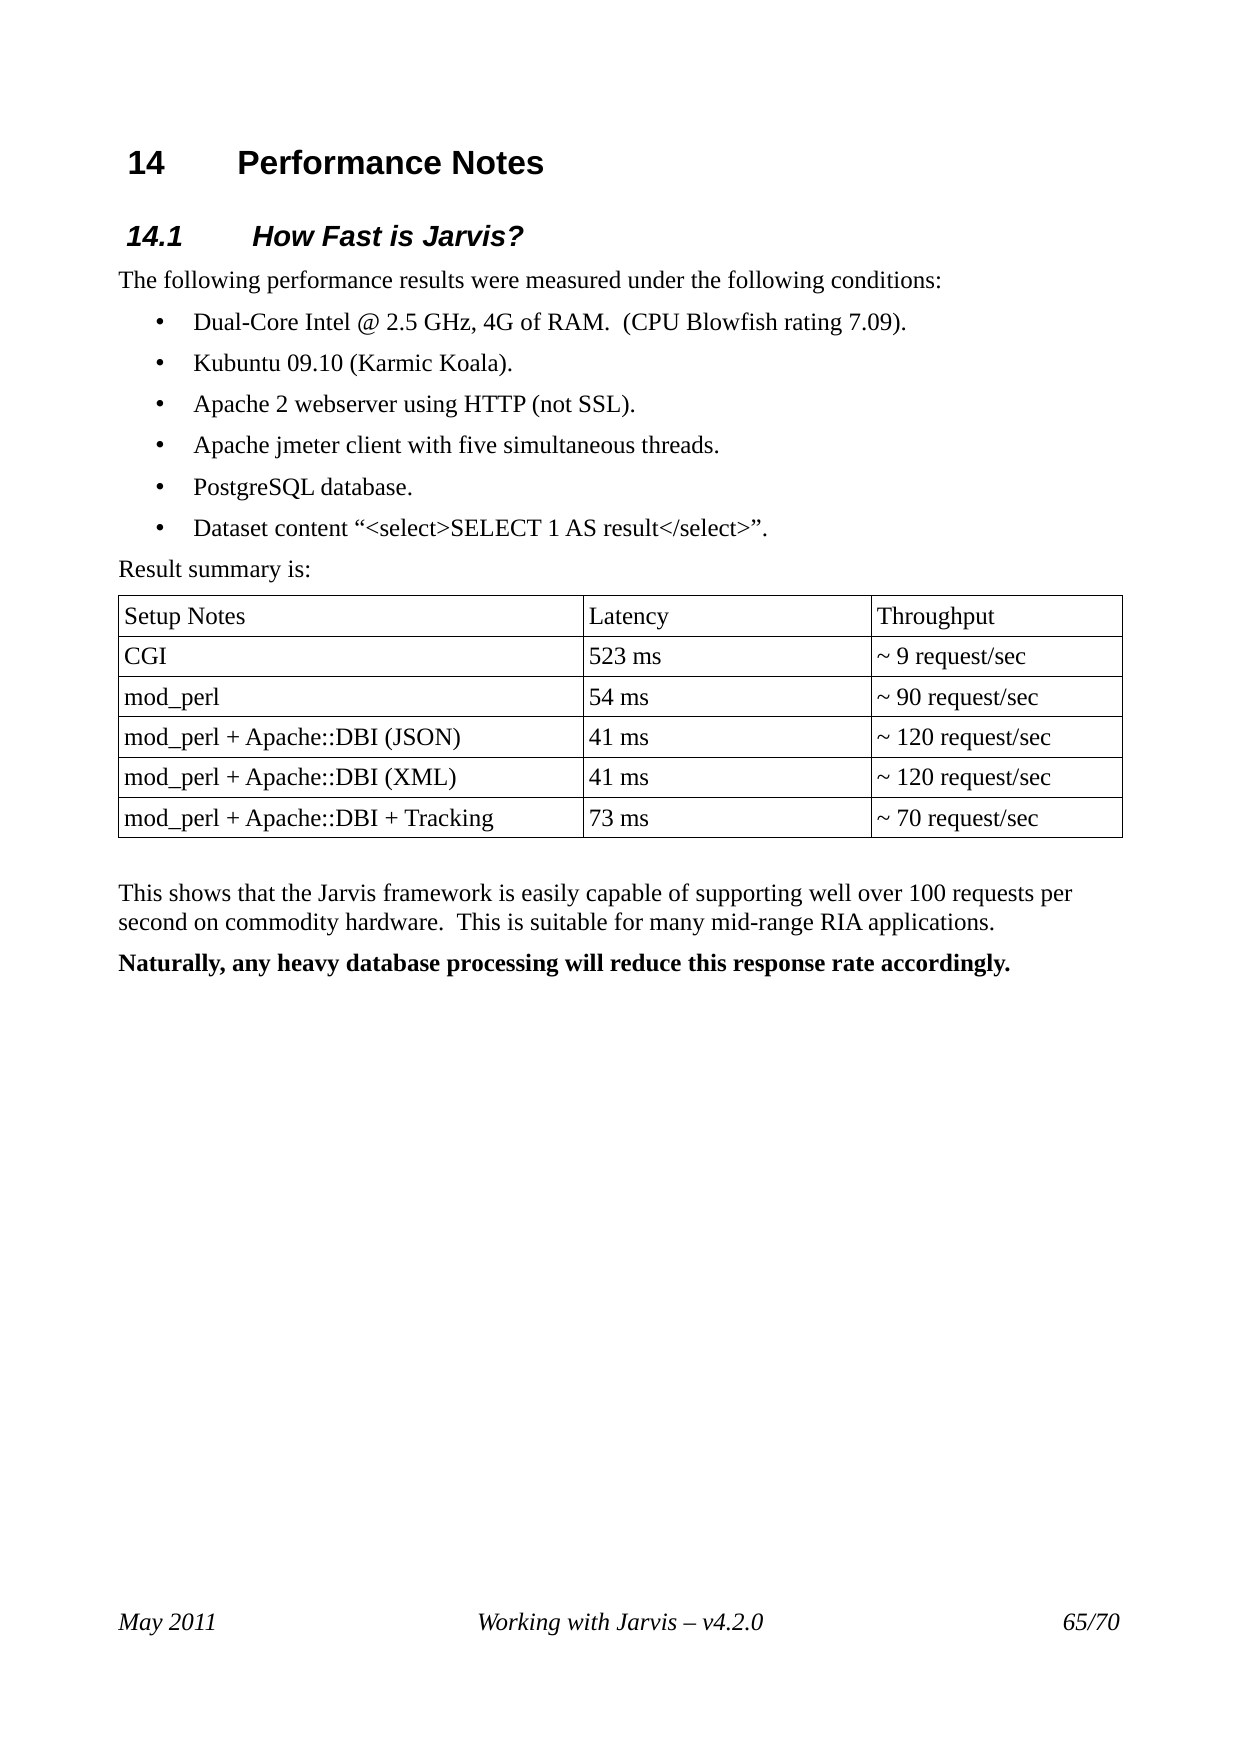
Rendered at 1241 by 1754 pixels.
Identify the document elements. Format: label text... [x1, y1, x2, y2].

table_cell mod_perl + Apache::DBI + Tracking [119, 798, 583, 837]
subtitle How Fast is Jarvis? [118, 219, 1122, 253]
table_cell ~ 120 request/sec [872, 717, 1122, 757]
list Kubuntu 09.10 (Karmic Koala). [156, 348, 1122, 377]
table_cell ~ 90 request/sec [872, 677, 1122, 716]
table_cell 73 ms [584, 798, 871, 837]
subtitle Performance Notes [118, 143, 1122, 182]
text This shows that the Jarvis framework is easily capable of supporting well over 100 requests per second on commodity hardware. This is suitable for many mid-range RIA applications. [118, 878, 1122, 936]
text Result summary is: [118, 554, 1122, 583]
table_cell 41 ms [584, 717, 871, 757]
table_header Throughput [872, 596, 1122, 636]
table_cell ~ 120 request/sec [872, 758, 1122, 797]
text The following performance results were measured under the following conditions: [118, 265, 1122, 294]
table_cell CGI [119, 637, 583, 676]
table_header Latency [584, 596, 871, 636]
table_cell ~ 70 request/sec [872, 798, 1122, 837]
list Apache jmeter client with five simultaneous threads. [156, 430, 1122, 459]
list Apache 2 webserver using HTTP (not SSL). [156, 389, 1122, 418]
list Dual-Core Intel @ 2.5 GHz, 4G of RAM. (CPU Blowfish rating 7.09). [156, 307, 1122, 335]
table_cell ~ 9 request/sec [872, 637, 1122, 676]
list Dataset content “<select>SELECT 1 AS result</select>”. [156, 513, 1122, 542]
table_cell 523 ms [584, 637, 871, 676]
table_cell mod_perl [119, 677, 583, 716]
table_cell 41 ms [584, 758, 871, 797]
table_cell mod_perl + Apache::DBI (XML) [119, 758, 583, 797]
table_cell mod_perl + Apache::DBI (JSON) [119, 717, 583, 757]
table_header Setup Notes [119, 596, 583, 636]
table_cell 54 ms [584, 677, 871, 716]
text Naturally, any heavy database processing will reduce this response rate accordingly. [118, 948, 1122, 977]
list PostgreSQL database. [156, 472, 1122, 500]
